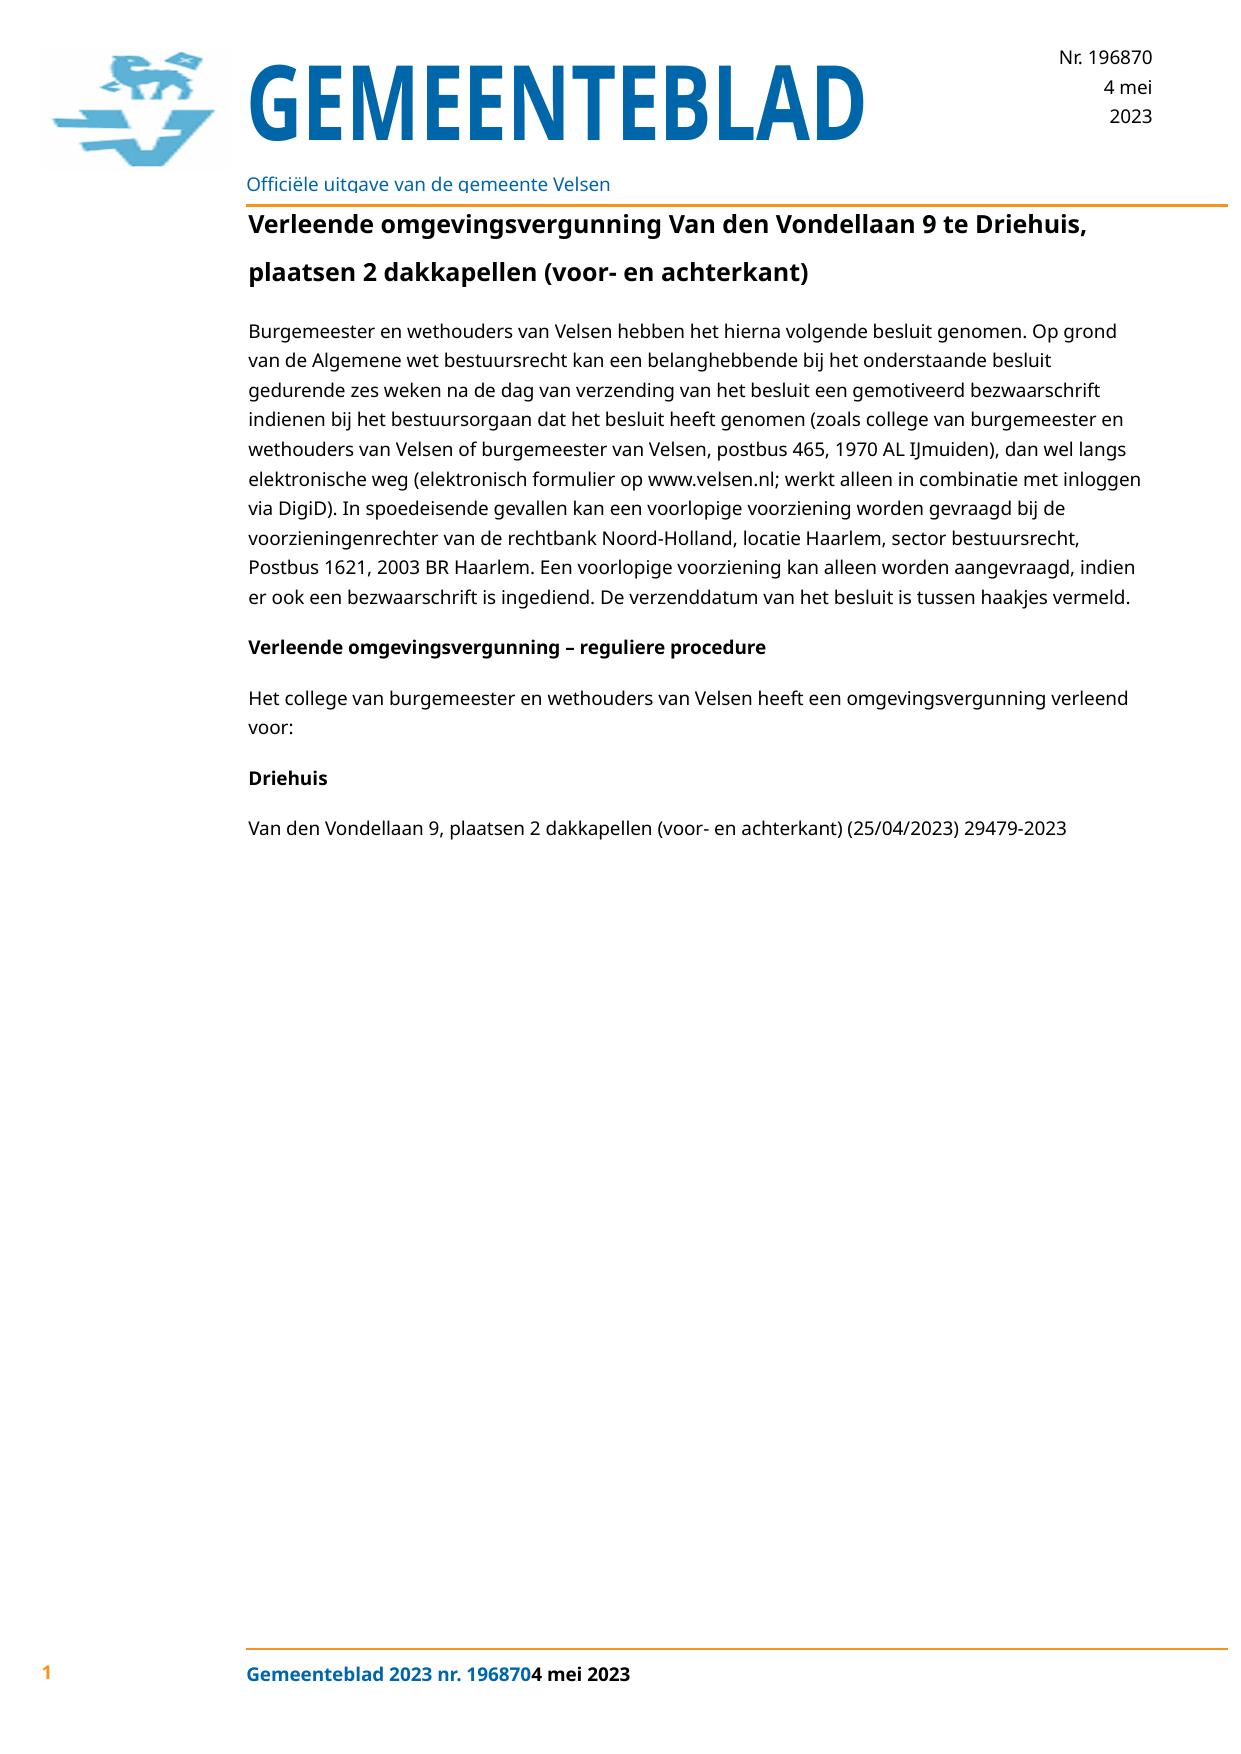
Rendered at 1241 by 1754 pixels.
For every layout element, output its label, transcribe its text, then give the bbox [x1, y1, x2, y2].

text Verleende omgevingsvergunning Van den Vondellaan 9 te Driehuis, plaatsen 2 dakkapellen (voor- en achterkant) [248, 207, 1152, 288]
text Het college van burgemeester en wethouders van Velsen heeft een omgevingsvergunning verleend voor: [248, 685, 1152, 740]
text Verleende omgevingsvergunning – reguliere procedure [248, 634, 1152, 660]
text Van den Vondellaan 9, plaatsen 2 dakkapellen (voor- en achterkant) (25/04/2023) 29479-2023 [248, 815, 1152, 841]
picture [41, 47, 231, 172]
text Burgemeester en wethouders van Velsen hebben het hierna volgende besluit genomen. Op grond van de Algemene wet bestuursrecht kan een belanghebbende bij het onderstaande besluit gedurende zes weken na de dag van verzending van het besluit een gemotiveerd bezwaarschrift indienen bij het bestuursorgaan dat het besluit heeft genomen (zoals college van burgemeester en wethouders van Velsen of burgemeester van Velsen, postbus 465, 1970 AL IJmuiden), dan wel langs elektronische weg (elektronisch formulier op www.velsen.nl; werkt alleen in combinatie met inloggen via DigiD). In spoedeisende gevallen kan een voorlopige voorziening worden gevraagd bij de voorzieningenrechter van de rechtbank Noord-Holland, locatie Haarlem, sector bestuursrecht, Postbus 1621, 2003 BR Haarlem. Een voorlopige voorziening kan alleen worden aangevraagd, indien er ook een bezwaarschrift is ingediend. De verzenddatum van het besluit is tussen haakjes vermeld. [248, 318, 1152, 610]
text Driehuis [248, 765, 1152, 791]
